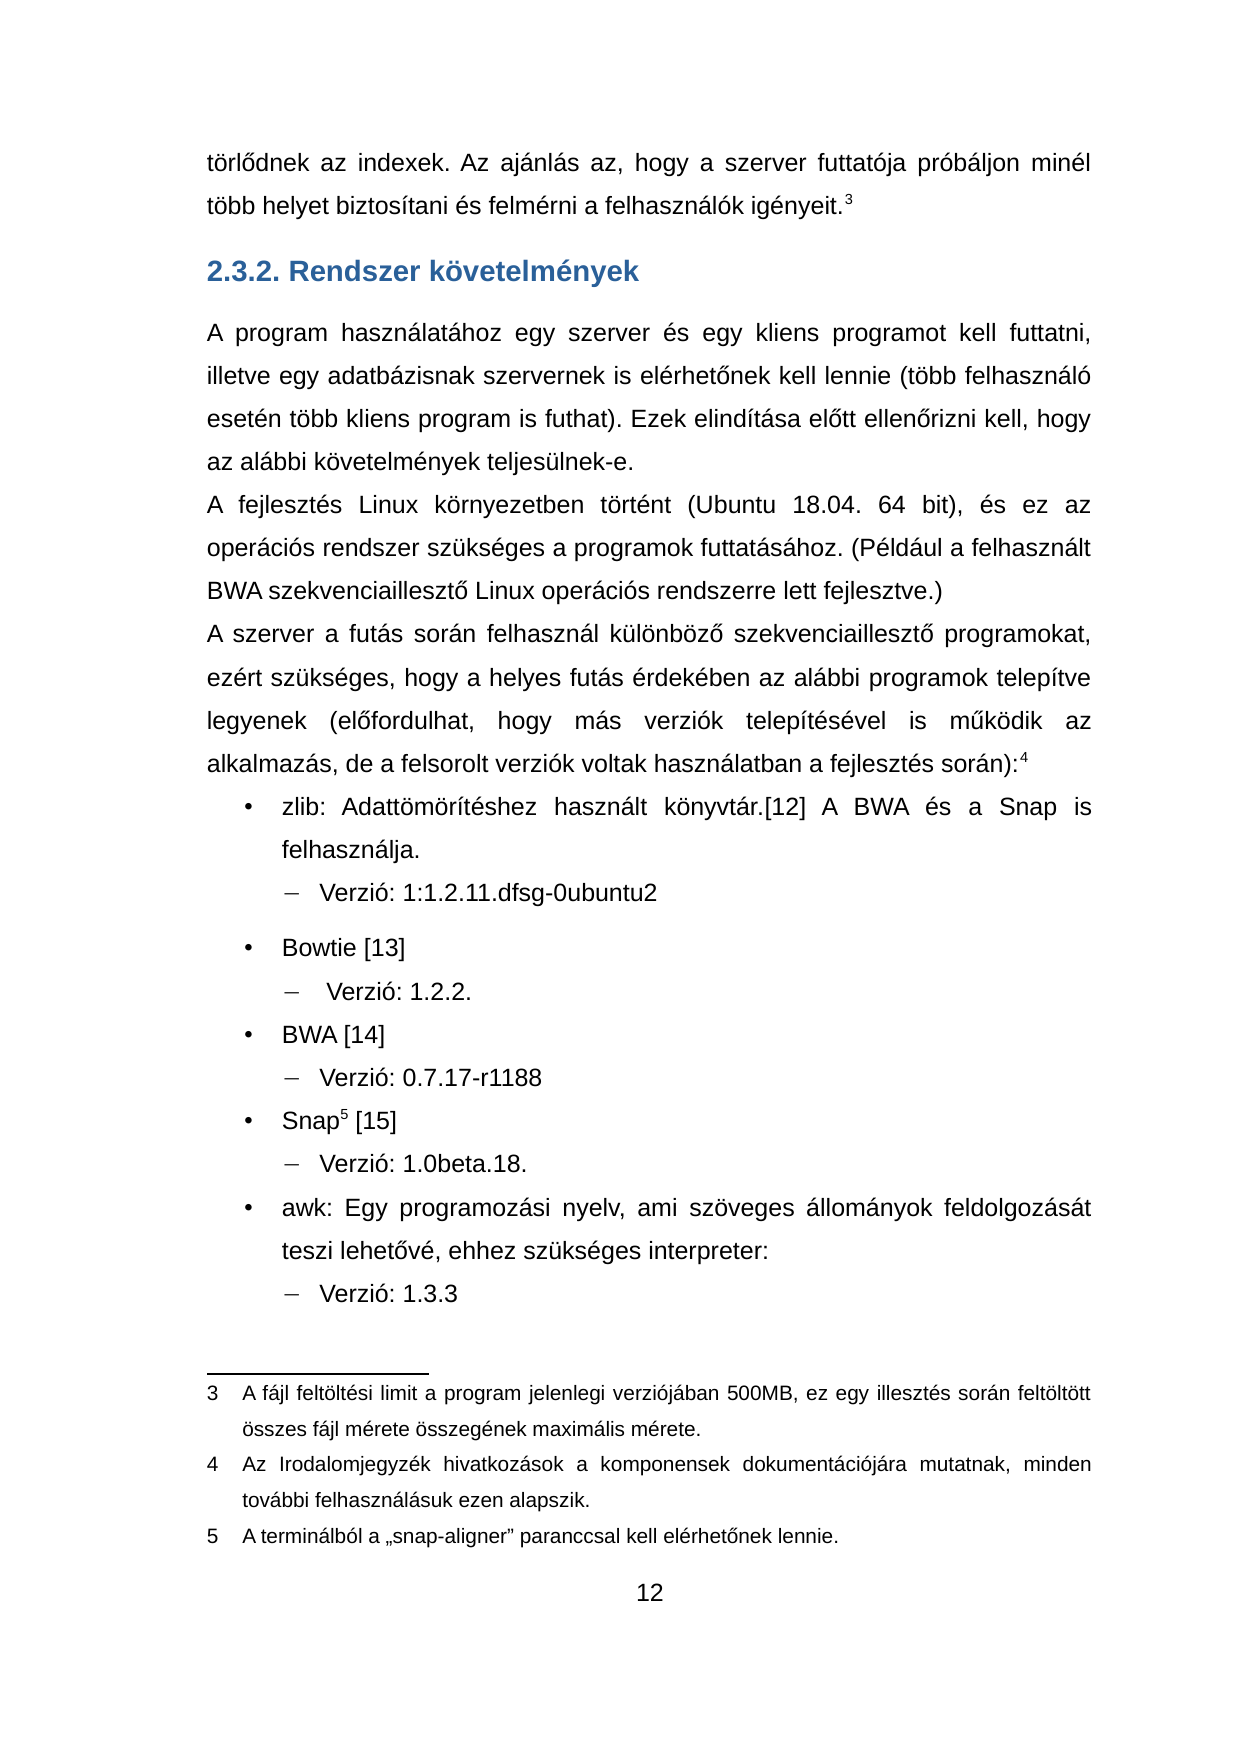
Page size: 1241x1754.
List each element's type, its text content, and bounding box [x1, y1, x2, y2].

list Verzió: 1.0beta.18. [282, 1149, 1093, 1178]
list Verzió: 1:1.2.11.dfsg-0ubuntu2 [282, 878, 1093, 907]
text Az Irodalomjegyzék hivatkozások a komponensek dokumentációjára mutatnak, minden további felhasználásuk ezen alapszik. [207, 1452, 1093, 1512]
list Snap [15] [244, 1106, 1093, 1135]
text törlődnek az indexek. Az ajánlás az, hogy a szerver futtatója próbáljon minél több helyet biztosítani és felmérni a felhasználók igényeit. [207, 148, 1093, 219]
text A fájl feltöltési limit a program jelenlegi verziójában 500MB, ez egy illesztés során feltöltött összes fájl mérete összegének maximális mérete. [207, 1380, 1093, 1440]
list Verzió: 1.2.2. [282, 976, 1093, 1005]
list A terminálból a „snap-aligner” paranccsal kell elérhetőnek lennie. [207, 1524, 1093, 1548]
list zlib: Adattömörítéshez használt könyvtár.[12] A BWA és a Snap is felhasználja. [244, 792, 1093, 864]
text A program használatához egy szerver és egy kliens programot kell futtatni, illetve egy adatbázisnak szervernek is elérhetőnek kell lennie (több felhasználó esetén több kliens program is futhat). Ezek elindítása előtt ellenőrizni kell, hogy az alábbi követelmények teljesülnek-e. [207, 317, 1093, 476]
text A szerver a futás során felhasznál különböző szekvenciaillesztő programokat, ezért szükséges, hogy a helyes futás érdekében az alábbi programok telepítve legyenek (előfordulhat, hogy más verziók telepítésével is működik az alkalmazás, de a felsorolt verziók voltak használatban a fejlesztés során): [207, 619, 1093, 777]
list Verzió: 1.3.3 [282, 1279, 1093, 1308]
subtitle Rendszer követelmények [207, 254, 1093, 288]
list BWA [14] [244, 1020, 1093, 1048]
list awk: Egy programozási nyelv, ami szöveges állományok feldolgozását teszi lehetővé, ehhez szükséges interpreter: [244, 1193, 1093, 1264]
list Bowtie [13] [244, 933, 1093, 962]
text A fejlesztés Linux környezetben történt (Ubuntu 18.04. 64 bit), és ez az operációs rendszer szükséges a programok futtatásához. (Például a felhasznált BWA szekvenciaillesztő Linux operációs rendszerre lett fejlesztve.) [207, 490, 1093, 605]
list Verzió: 0.7.17-r1188 [282, 1063, 1093, 1092]
